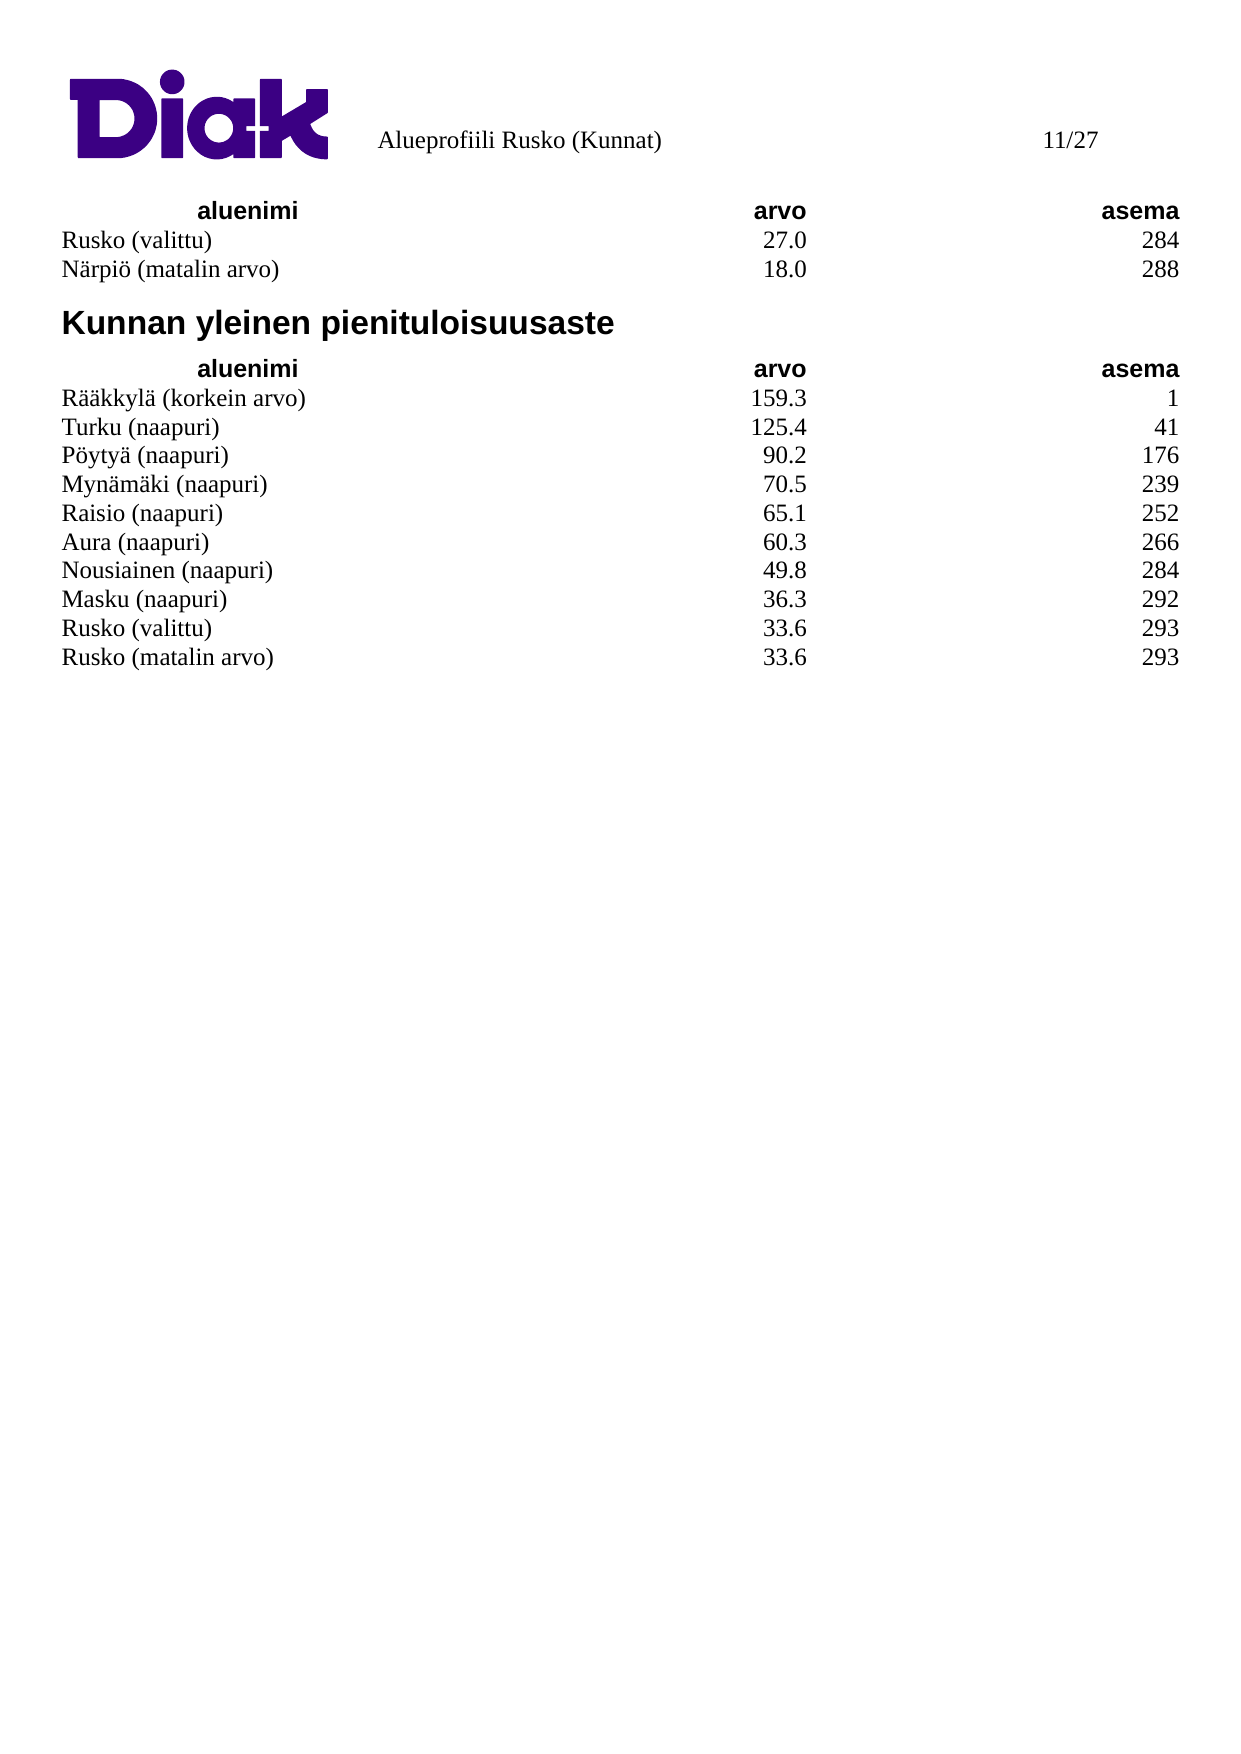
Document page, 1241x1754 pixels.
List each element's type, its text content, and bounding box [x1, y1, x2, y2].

table_cell 293 [806, 613, 1179, 642]
table_cell 125.4 [434, 412, 806, 441]
table_cell Nousiainen (naapuri) [61, 556, 434, 584]
subtitle Kunnan yleinen pienituloisuusaste [61, 303, 1179, 342]
table_cell Pöytyä (naapuri) [61, 441, 434, 469]
table_cell 36.3 [434, 584, 806, 613]
table_cell 284 [806, 556, 1179, 584]
table_cell 284 [806, 225, 1179, 254]
table_header asema [806, 354, 1179, 383]
table_cell Mynämäki (naapuri) [61, 469, 434, 498]
table_cell Aura (naapuri) [61, 527, 434, 556]
table_cell Rusko (matalin arvo) [61, 642, 434, 671]
table_cell Turku (naapuri) [61, 412, 434, 441]
table_cell Närpiö (matalin arvo) [61, 254, 434, 282]
table_cell 18.0 [434, 254, 806, 282]
table_cell 33.6 [434, 613, 806, 642]
table_cell Rääkkylä (korkein arvo) [61, 383, 434, 412]
table_cell 49.8 [434, 556, 806, 584]
table_cell 266 [806, 527, 1179, 556]
table_header aluenimi [61, 196, 434, 225]
table_header arvo [434, 354, 806, 383]
table_cell 1 [806, 383, 1179, 412]
table_cell 60.3 [434, 527, 806, 556]
table_cell 65.1 [434, 498, 806, 527]
table_cell 41 [806, 412, 1179, 441]
table_cell 27.0 [434, 225, 806, 254]
table_cell 293 [806, 642, 1179, 671]
table_cell 159.3 [434, 383, 806, 412]
table_cell Raisio (naapuri) [61, 498, 434, 527]
table_cell 176 [806, 441, 1179, 469]
table_cell 70.5 [434, 469, 806, 498]
table_cell Rusko (valittu) [61, 225, 434, 254]
table_cell 90.2 [434, 441, 806, 469]
table_header arvo [434, 196, 806, 225]
table_cell 252 [806, 498, 1179, 527]
table_cell Masku (naapuri) [61, 584, 434, 613]
table_cell 292 [806, 584, 1179, 613]
table_header aluenimi [61, 354, 434, 383]
table_cell 33.6 [434, 642, 806, 671]
table_header asema [806, 196, 1179, 225]
table_cell Rusko (valittu) [61, 613, 434, 642]
table_cell 239 [806, 469, 1179, 498]
table_cell 288 [806, 254, 1179, 282]
